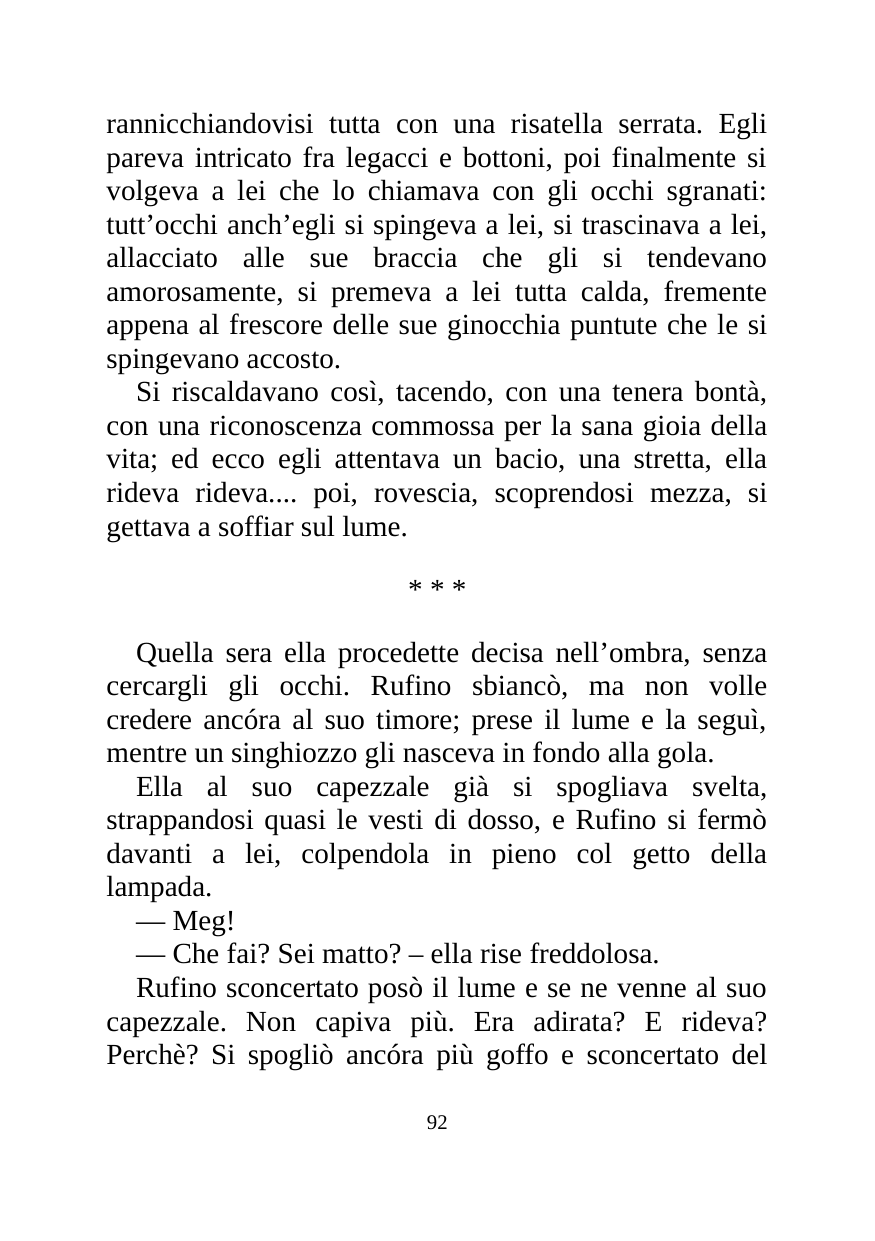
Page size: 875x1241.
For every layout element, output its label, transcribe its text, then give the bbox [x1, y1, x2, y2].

text Si riscaldavano così, tacendo, con una tenera bontà, con una riconoscenza commossa per la sana gioia della vita; ed ecco egli attentava un bacio, una stretta, ella rideva rideva.... poi, rovescia, scoprendosi mezza, si gettava a soffiar sul lume. [106, 374, 768, 542]
text Quella sera ella procedette decisa nell’ombra, senza cercargli gli occhi. Rufino sbiancò, ma non volle credere ancóra al suo timore; prese il lume e la seguì, mentre un singhiozzo gli nasceva in fondo alla gola. [106, 635, 768, 769]
text rannicchiandovisi tutta con una risatella serrata. Egli pareva intricato fra legacci e bottoni, poi finalmente si volgeva a lei che lo chiamava con gli occhi sgranati: tutt’occhi anch’egli si spingeva a lei, si trascinava a lei, allacciato alle sue braccia che gli si tendevano amorosamente, si premeva a lei tutta calda, fremente appena al frescore delle sue ginocchia puntute che le si spingevano accosto. [106, 106, 768, 374]
text — Che fai? Sei matto? – ella rise freddolosa. [106, 937, 768, 970]
text — Meg! [106, 903, 768, 937]
text * * * [106, 572, 768, 605]
text Ella al suo capezzale già si spogliava svelta, strappandosi quasi le vesti di dosso, e Rufino si fermò davanti a lei, colpendola in pieno col getto della lampada. [106, 769, 768, 903]
text Rufino sconcertato posò il lume e se ne venne al suo capezzale. Non capiva più. Era adirata? E rideva? Perchè? Si spogliò ancóra più goffo e sconcertato del [106, 970, 768, 1071]
